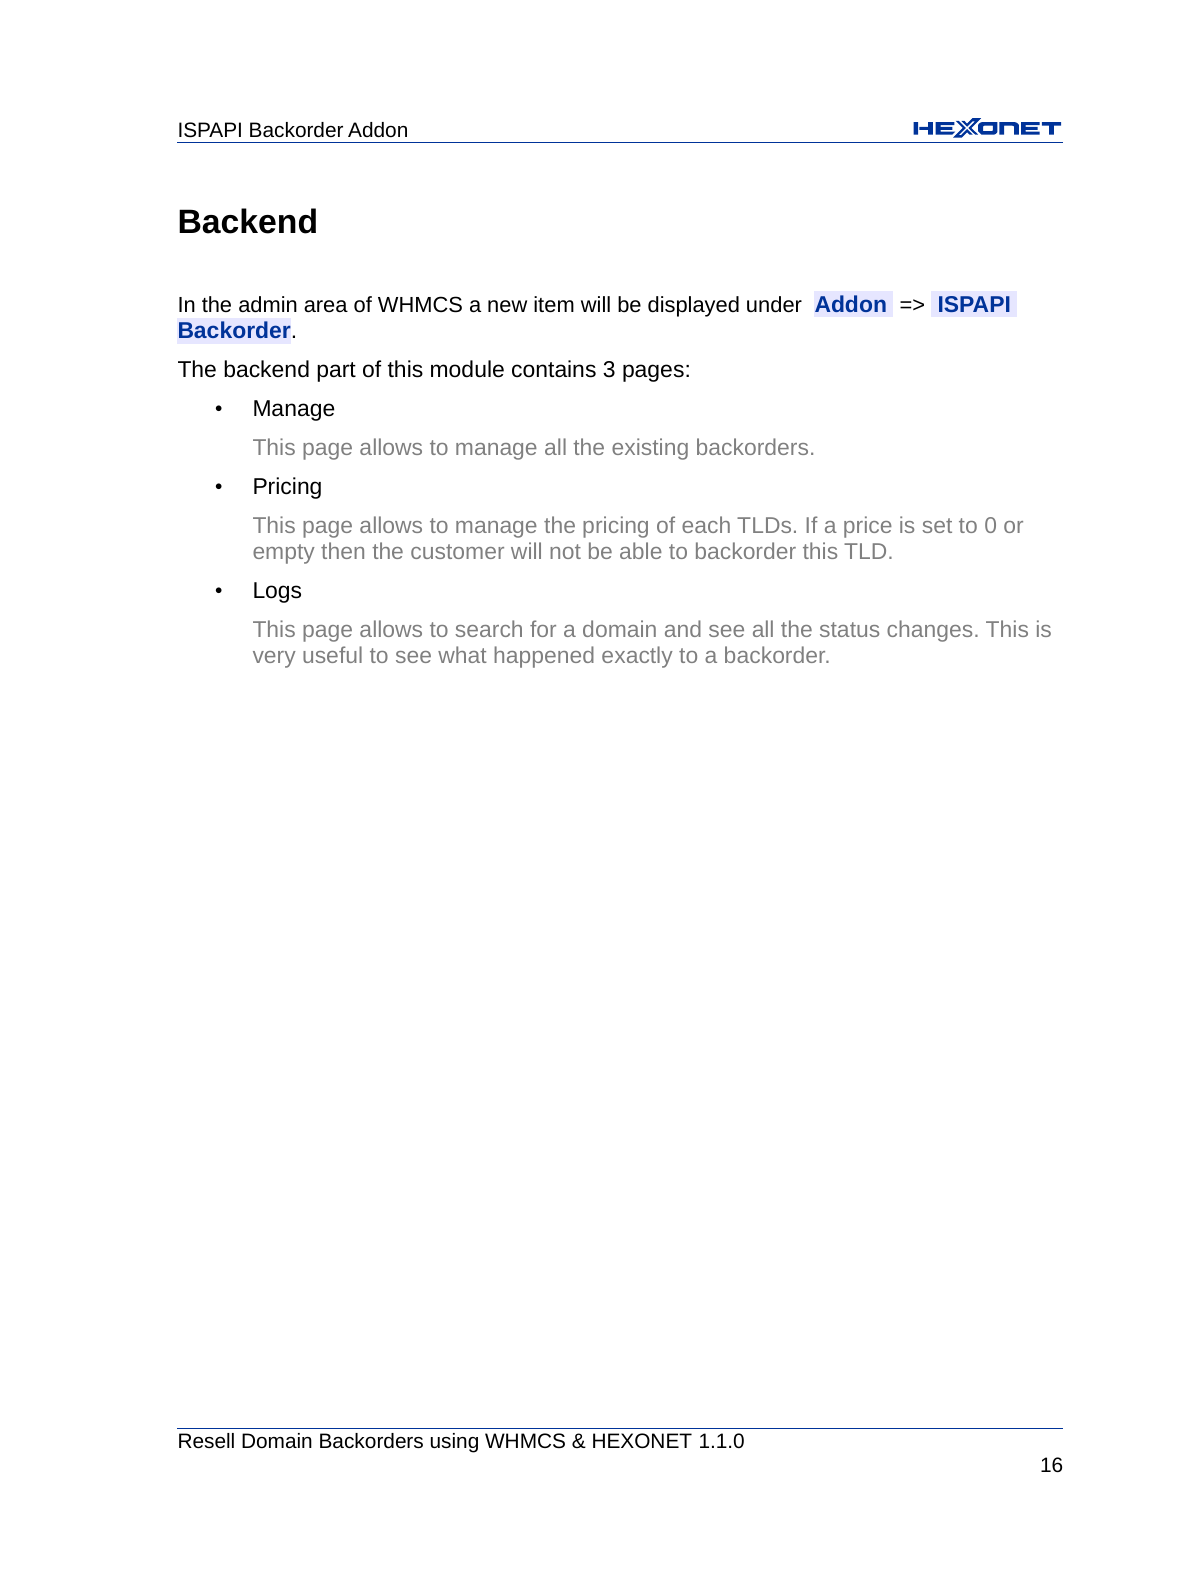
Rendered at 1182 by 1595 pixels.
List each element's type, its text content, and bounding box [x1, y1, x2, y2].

subtitle Backend [177, 202, 1063, 241]
list This page allows to search for a domain and see all the status changes. This is very useful to see what happened exactly to a backorder. [215, 616, 1063, 694]
list Pricing [215, 473, 1063, 499]
text In the admin area of WHMCS a new item will be displayed under Addon => ISPAPI Backorder. [177, 291, 1063, 344]
list This page allows to manage the pricing of each TLDs. If a price is set to 0 or empty then the customer will not be able to backorder this TLD. [215, 512, 1063, 564]
list This page allows to manage all the existing backorders. [215, 434, 1063, 460]
text The backend part of this module contains 3 pages: [177, 356, 1063, 383]
list Logs [215, 577, 1063, 603]
list Manage [215, 395, 1063, 422]
